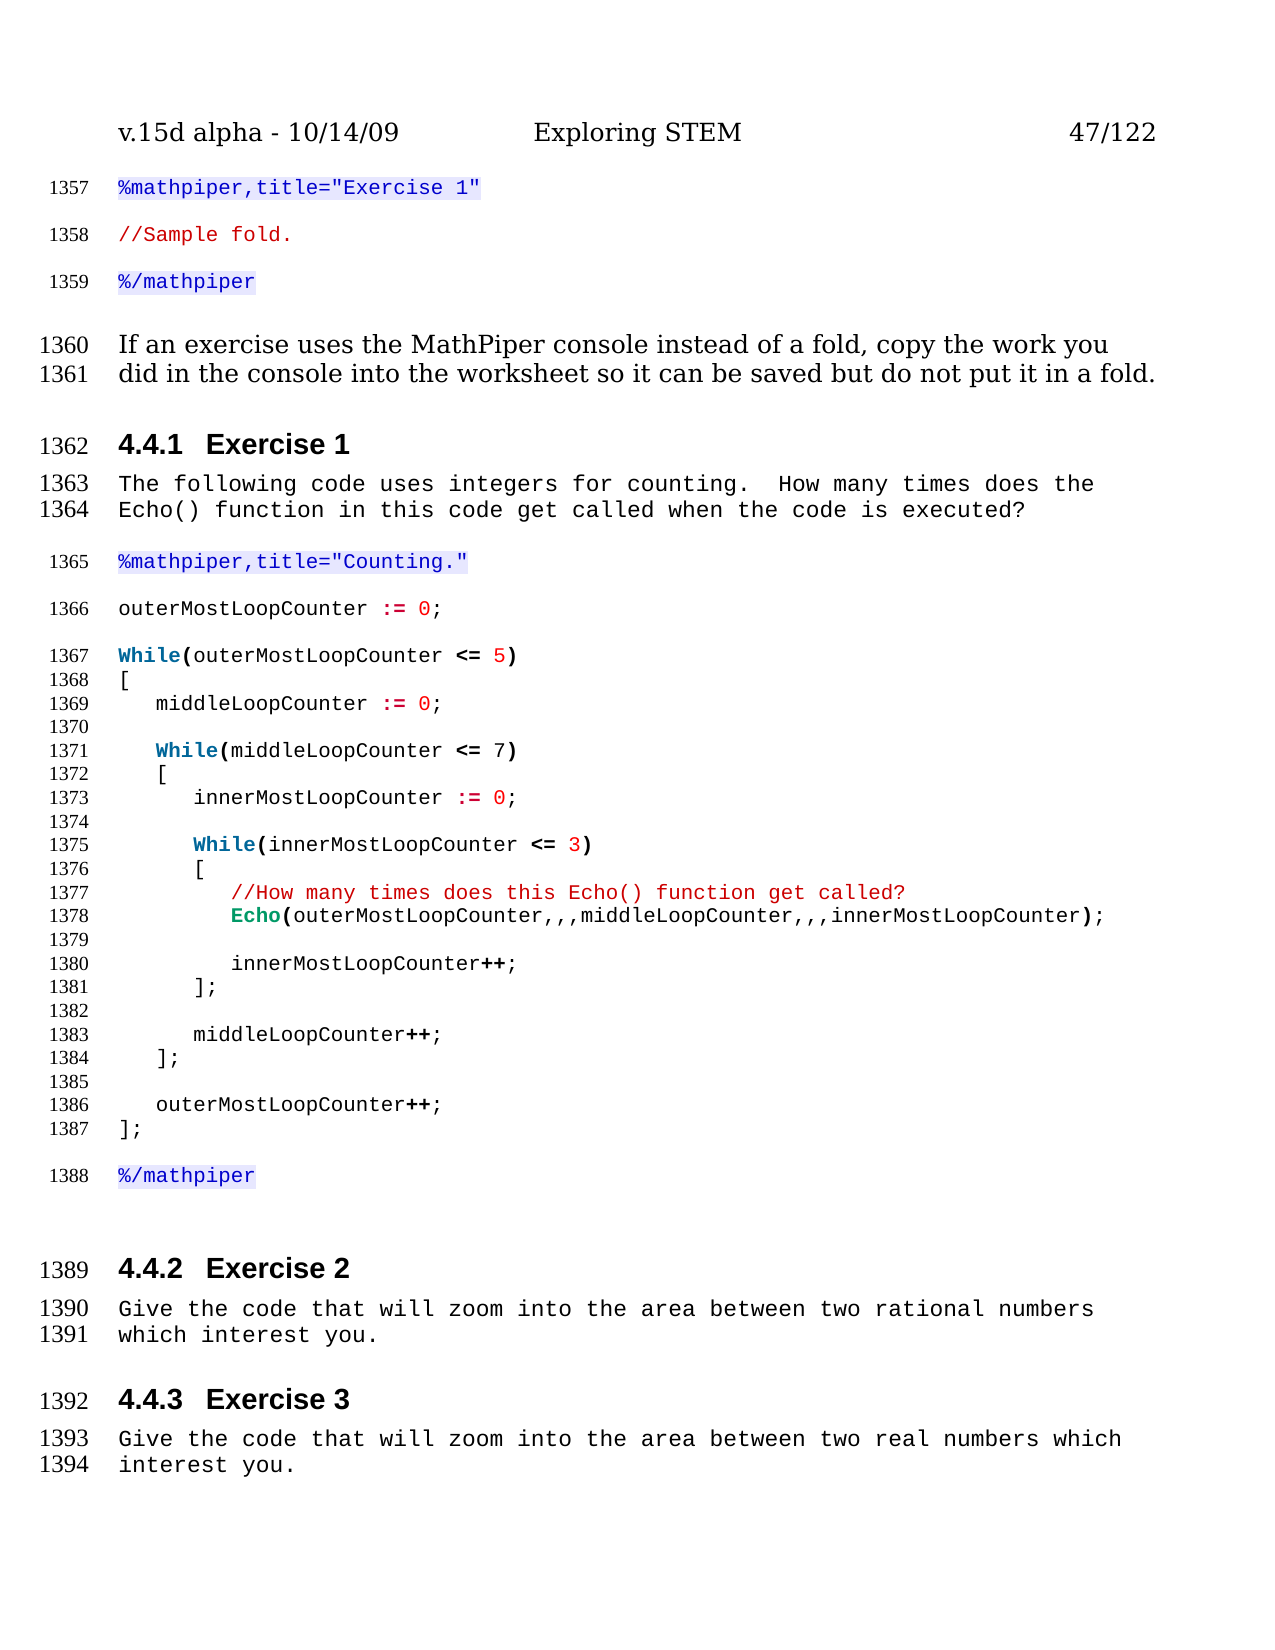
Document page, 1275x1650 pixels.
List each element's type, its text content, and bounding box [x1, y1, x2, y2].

subtitle Exercise 3 [118, 1382, 1157, 1416]
subtitle Exercise 1 [118, 427, 1157, 461]
text Give the code that will zoom into the area between two rational numbers which interest you. [118, 1297, 1157, 1349]
text The following code uses integers for counting. How many times does the Echo() function in this code get called when the code is executed? [118, 473, 1157, 525]
text ]; [118, 976, 1157, 1000]
text outerMostLoopCounter := 0; [118, 598, 1157, 622]
text [ [118, 669, 1157, 692]
text %/mathpiper [118, 271, 1157, 295]
text innerMostLoopCounter := 0; [118, 787, 1157, 811]
text ]; [118, 1118, 1157, 1142]
text [ [118, 858, 1157, 882]
text middleLoopCounter := 0; [118, 692, 1157, 716]
text //How many times does this Echo() function get called? [118, 882, 1157, 905]
text ]; [118, 1047, 1157, 1071]
text [ [118, 763, 1157, 787]
text While(innerMostLoopCounter <= 3) [118, 834, 1157, 858]
text outerMostLoopCounter++; [118, 1094, 1157, 1118]
text Echo(outerMostLoopCounter,,,middleLoopCounter,,,innerMostLoopCounter); [118, 905, 1157, 929]
subtitle Exercise 2 [118, 1252, 1157, 1285]
text middleLoopCounter++; [118, 1023, 1157, 1047]
text %mathpiper,title="Counting." [118, 551, 1157, 574]
text While(middleLoopCounter <= 7) [118, 740, 1157, 763]
text If an exercise uses the MathPiper console instead of a fold, copy the work you did in the console into the worksheet so it can be saved but do not put it in a fold. [118, 330, 1157, 388]
text %mathpiper,title="Exercise 1" [118, 177, 1157, 200]
text %/mathpiper [118, 1165, 1157, 1189]
text While(outerMostLoopCounter <= 5) [118, 645, 1157, 669]
text Give the code that will zoom into the area between two real numbers which interest you. [118, 1427, 1157, 1479]
text //Sample fold. [118, 224, 1157, 248]
text innerMostLoopCounter++; [118, 953, 1157, 976]
